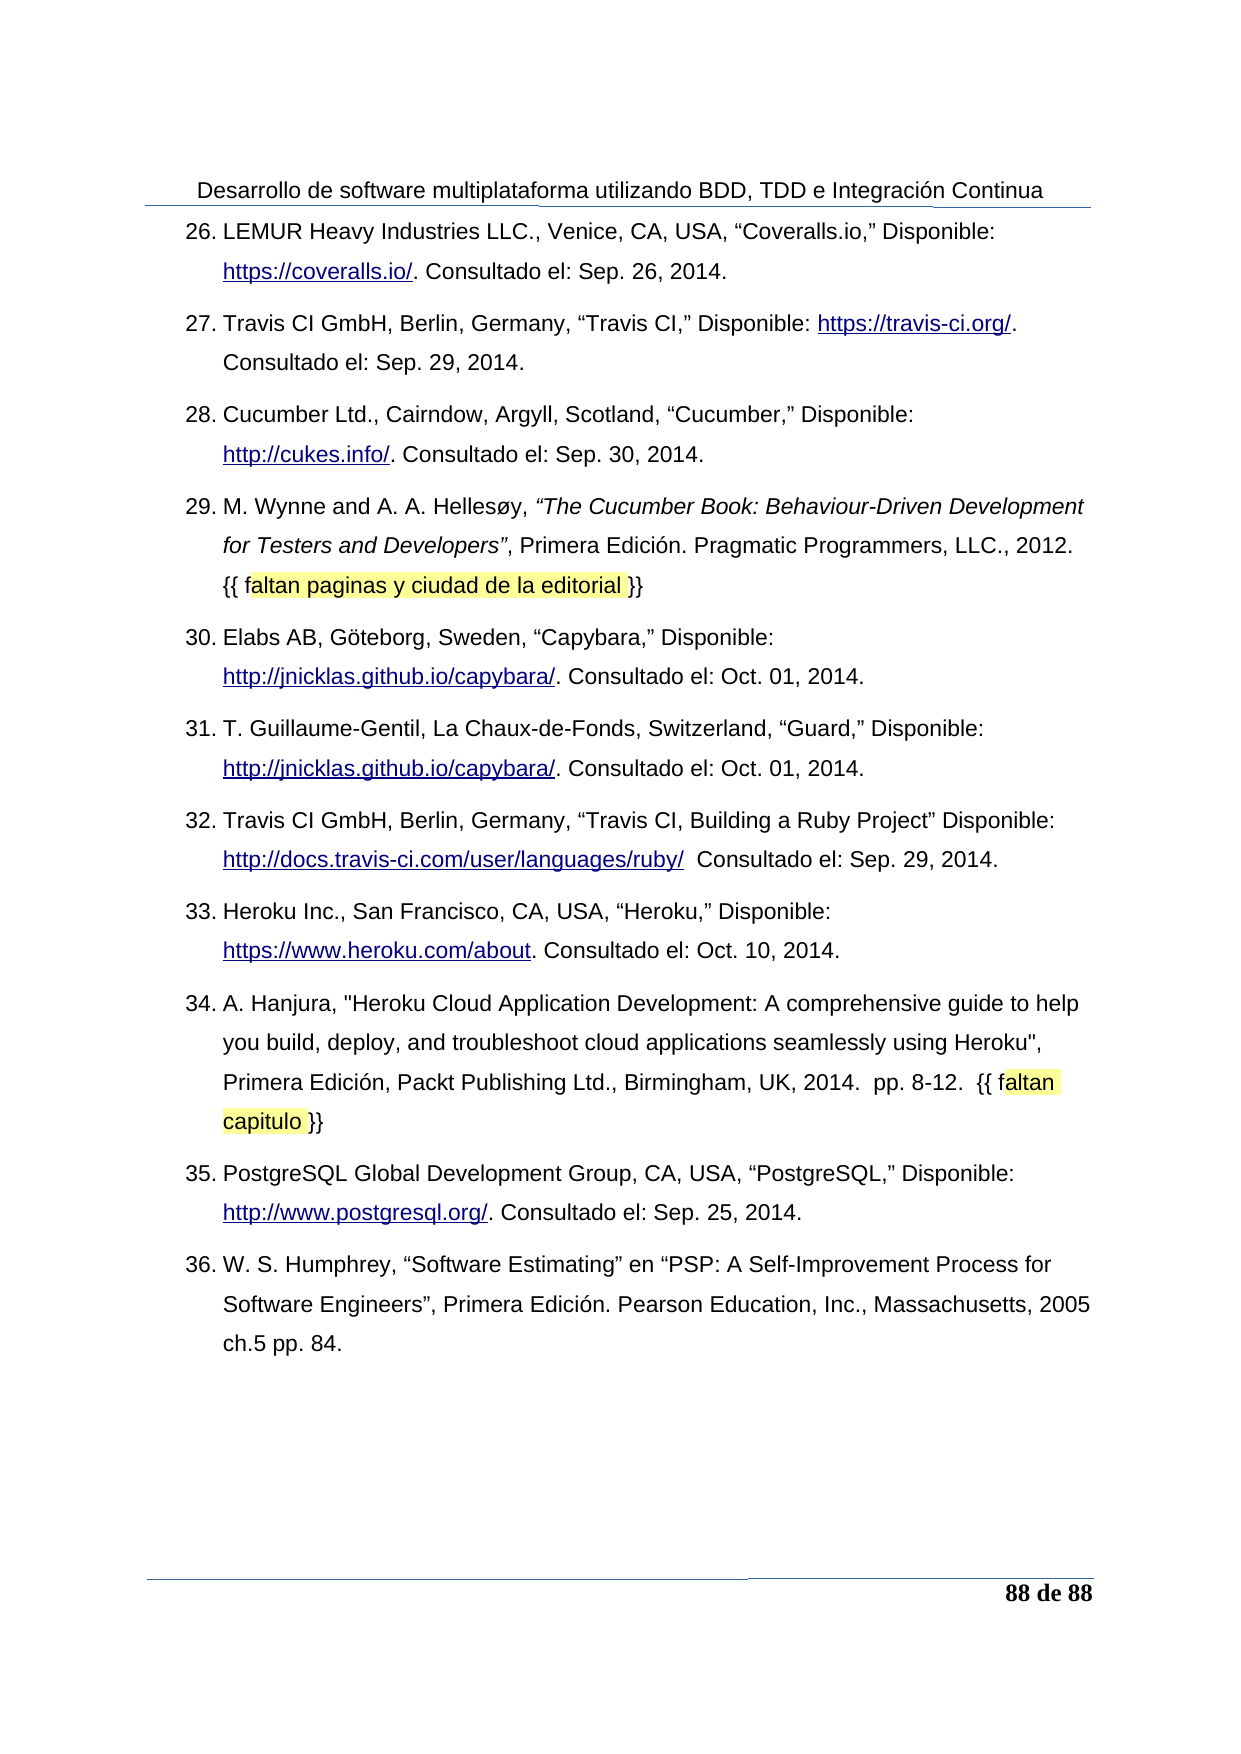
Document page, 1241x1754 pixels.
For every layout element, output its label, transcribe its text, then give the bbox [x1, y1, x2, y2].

subtitle PostgreSQL Global Development Group, CA, USA, “PostgreSQL,” Disponible: http://www.postgresql.org/. Consultado el: Sep. 25, 2014. [185, 1160, 1093, 1226]
subtitle Travis CI GmbH, Berlin, Germany, “Travis CI,” Disponible: https://travis-ci.org/. Consultado el: Sep. 29, 2014. [185, 310, 1093, 376]
subtitle Heroku Inc., San Francisco, CA, USA, “Heroku,” Disponible: https://www.heroku.com/about. Consultado el: Oct. 10, 2014. [185, 898, 1093, 964]
subtitle W. S. Humphrey, “Software Estimating” en “PSP: A Self-Improvement Process for Software Engineers”, Primera Edición. Pearson Education, Inc., Massachusetts, 2005 ch.5 pp. 84. [185, 1251, 1093, 1357]
subtitle A. Hanjura, "Heroku Cloud Application Development: A comprehensive guide to help you build, deploy, and troubleshoot cloud applications seamlessly using Heroku", Primera Edición, Packt Publishing Ltd., Birmingham, UK, 2014. pp. 8-12. {{ faltan capitulo }} [185, 989, 1093, 1134]
subtitle LEMUR Heavy Industries LLC., Venice, CA, USA, “Coveralls.io,” Disponible: https://coveralls.io/. Consultado el: Sep. 26, 2014. [185, 218, 1093, 284]
subtitle T. Guillaume-Gentil, La Chaux-de-Fonds, Switzerland, “Guard,” Disponible: http://jnicklas.github.io/capybara/. Consultado el: Oct. 01, 2014. [185, 715, 1093, 781]
subtitle M. Wynne and A. A. Hellesøy, “The Cucumber Book: Behaviour-Driven Development for Testers and Developers”, Primera Edición. Pragmatic Programmers, LLC., 2012. {{ faltan paginas y ciudad de la editorial }} [185, 493, 1093, 598]
subtitle Cucumber Ltd., Cairndow, Argyll, Scotland, “Cucumber,” Disponible: http://cukes.info/. Consultado el: Sep. 30, 2014. [185, 401, 1093, 467]
subtitle Travis CI GmbH, Berlin, Germany, “Travis CI, Building a Ruby Project” Disponible: http://docs.travis-ci.com/user/languages/ruby/ Consultado el: Sep. 29, 2014. [185, 807, 1093, 872]
subtitle Elabs AB, Göteborg, Sweden, “Capybara,” Disponible: http://jnicklas.github.io/capybara/. Consultado el: Oct. 01, 2014. [185, 624, 1093, 689]
